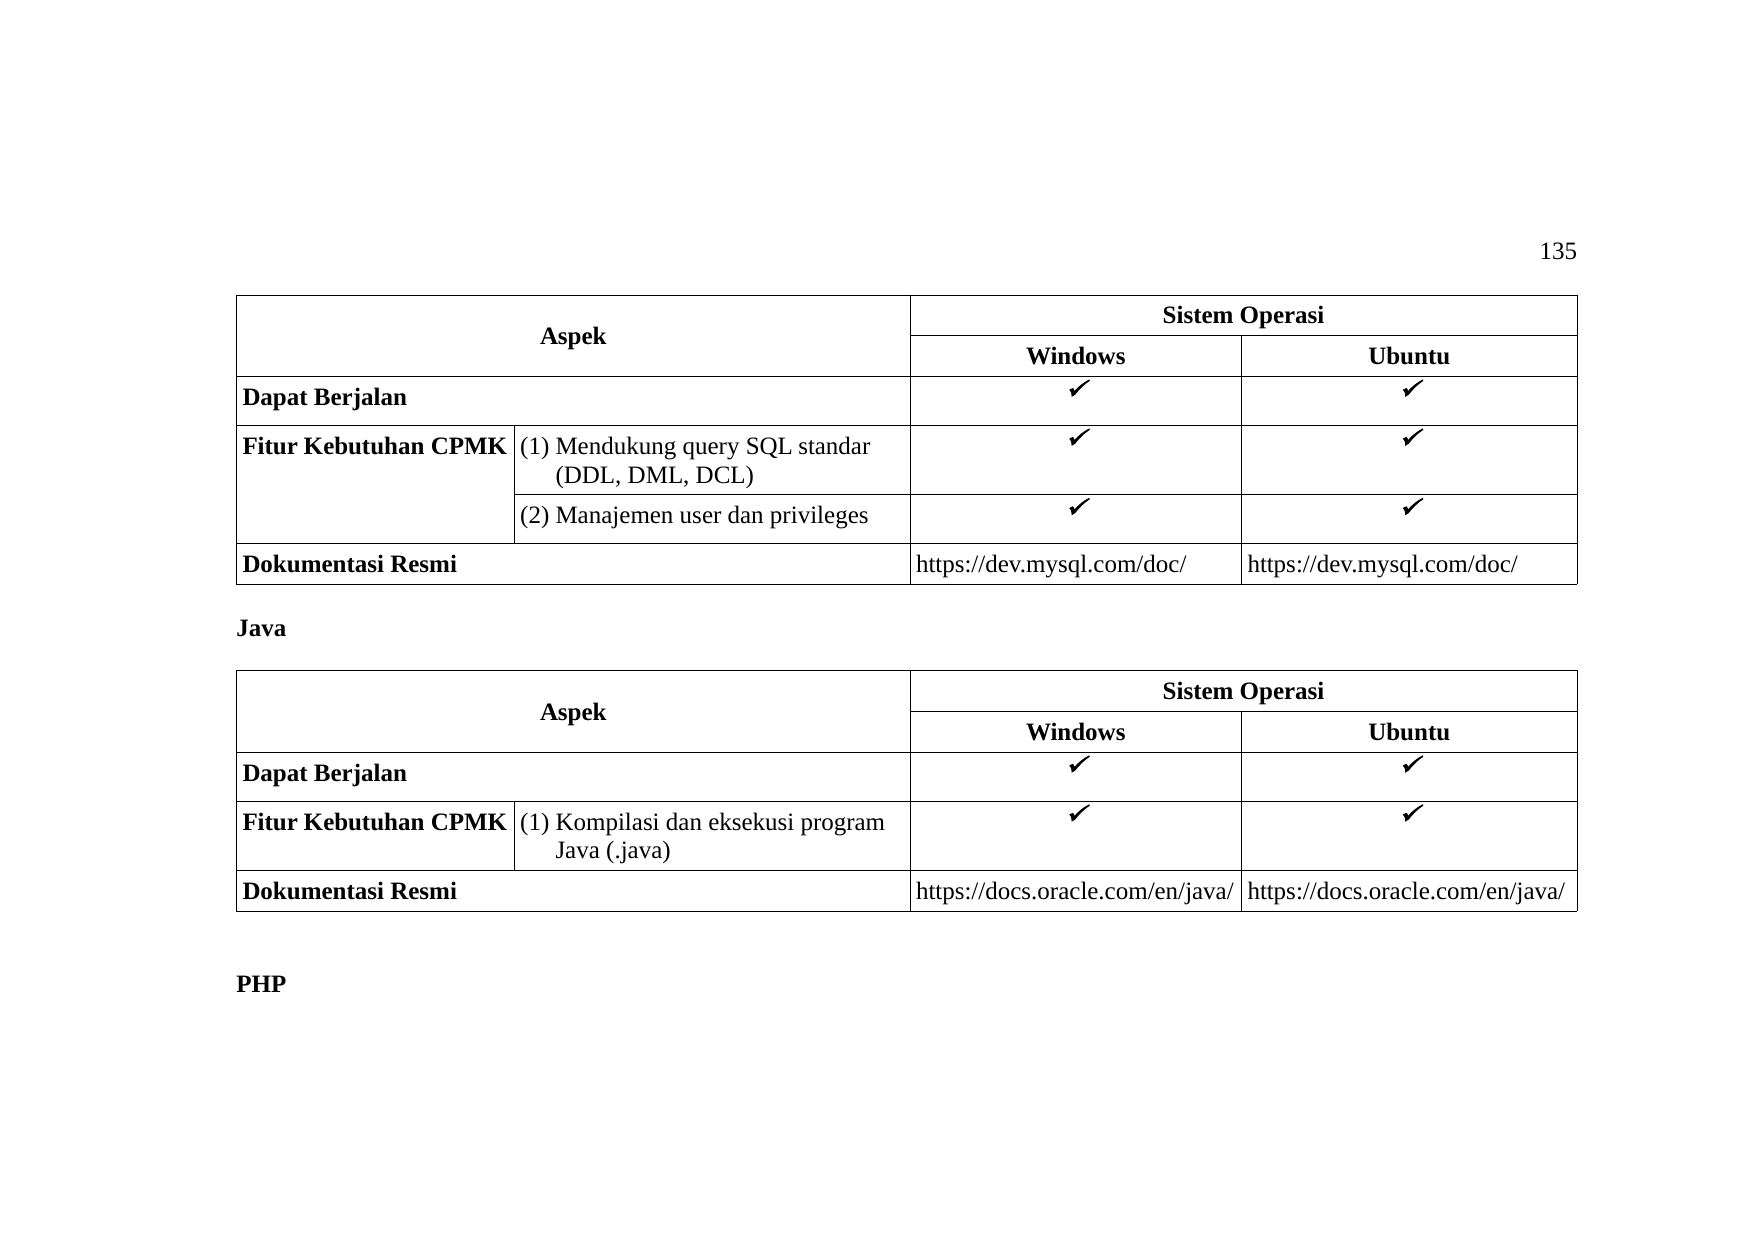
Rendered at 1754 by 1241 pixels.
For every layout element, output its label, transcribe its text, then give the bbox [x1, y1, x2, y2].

table_cell Kompilasi dan eksekusi program Java (.java) [515, 802, 910, 870]
table_cell ü [911, 426, 1241, 494]
table_cell ü [1242, 802, 1577, 870]
table_cell Manajemen user dan privileges [515, 495, 910, 543]
table_header Aspek [237, 671, 910, 752]
table_cell Fitur Kebutuhan CPMK [237, 426, 514, 543]
table_header Sistem Operasi [911, 296, 1577, 335]
table_cell ü [1242, 753, 1577, 801]
table_cell Dapat Berjalan [237, 377, 910, 425]
table_cell Dokumentasi Resmi [237, 544, 910, 584]
table_cell ü [911, 802, 1241, 870]
table_cell ü [911, 753, 1241, 801]
table_cell https://docs.oracle.com/en/java/ [911, 871, 1241, 911]
table_cell ü [1242, 495, 1577, 543]
table_cell https://docs.oracle.com/en/java/ [1242, 871, 1577, 911]
table_header Aspek [237, 296, 910, 376]
table_cell https://dev.mysql.com/doc/ [1242, 544, 1577, 584]
text Java [236, 613, 1577, 642]
table_cell Mendukung query SQL standar (DDL, DML, DCL) [515, 426, 910, 494]
table_cell Dapat Berjalan [237, 753, 910, 801]
table_cell Ubuntu [1242, 712, 1577, 752]
table_cell ü [1242, 426, 1577, 494]
table_cell ü [1242, 377, 1577, 425]
table_cell Windows [911, 336, 1241, 376]
table_cell Windows [911, 712, 1241, 752]
table_cell https://dev.mysql.com/doc/ [911, 544, 1241, 584]
table_cell ü [911, 377, 1241, 425]
table_cell Ubuntu [1242, 336, 1577, 376]
table_cell Fitur Kebutuhan CPMK [237, 802, 514, 870]
table_header Sistem Operasi [911, 671, 1577, 711]
table_cell ü [911, 495, 1241, 543]
text PHP [236, 969, 1577, 997]
table_cell Dokumentasi Resmi [237, 871, 910, 911]
